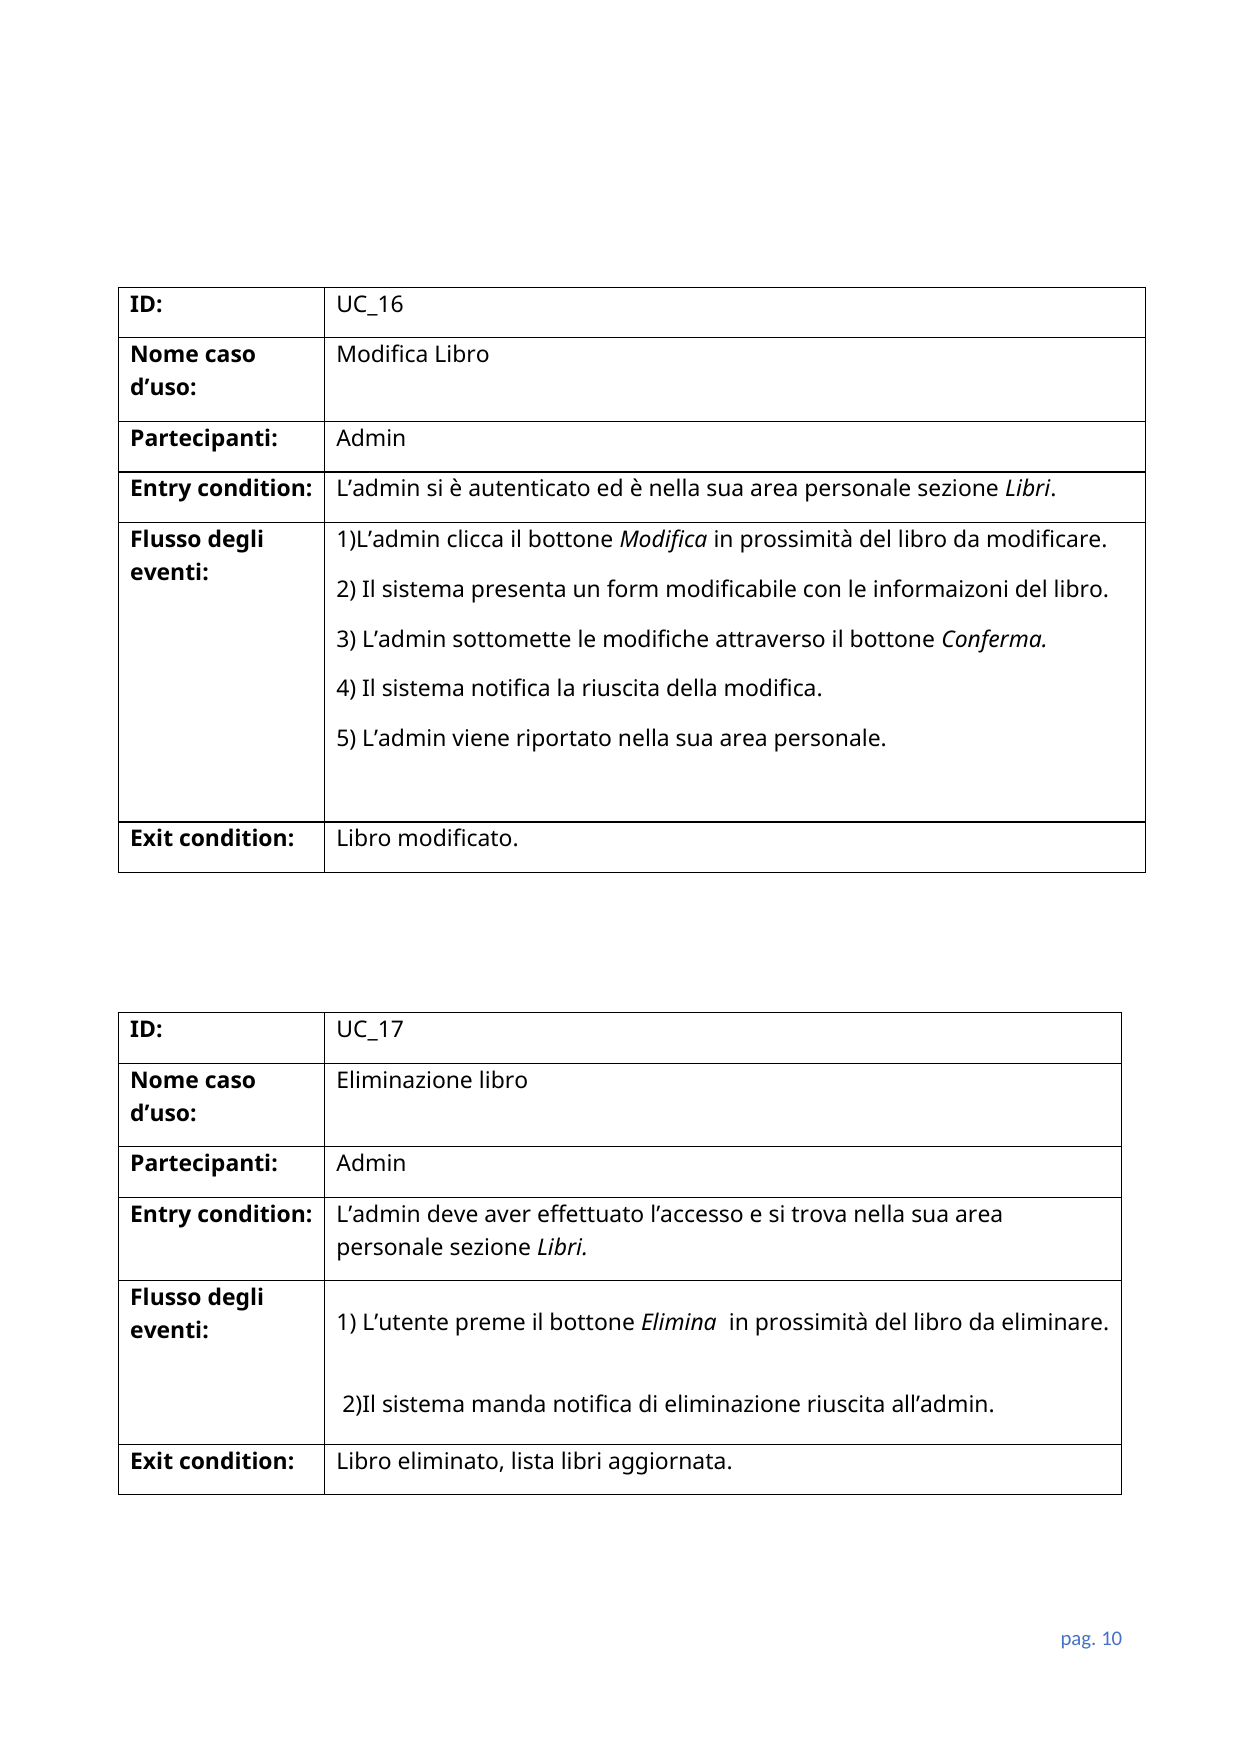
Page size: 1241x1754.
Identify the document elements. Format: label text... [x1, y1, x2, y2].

table_cell L’admin deve aver effettuato l’accesso e si trova nella sua area personale sezione Libri. [325, 1198, 1121, 1280]
table_cell 1) L’utente preme il bottone Elimina in prossimità del libro da eliminare. 2)Il sistema manda notifica di eliminazione riuscita all’admin. [325, 1281, 1121, 1444]
table_cell Exit condition: [119, 823, 324, 872]
table_cell Eliminazione libro [325, 1064, 1121, 1146]
table_cell Partecipanti: [119, 1147, 324, 1197]
table_header ID: [119, 288, 324, 337]
table_cell Entry condition: [119, 1198, 324, 1280]
table_cell Flusso degli eventi: [119, 523, 324, 821]
table_cell 1)L’admin clicca il bottone Modifica in prossimità del libro da modificare. 2) Il sistema presenta un form modificabile con le informaizoni del libro. 3) L’admin sottomette le modifiche attraverso il bottone Conferma. 4) Il sistema notifica la riuscita della modifica. 5) L’admin viene riportato nella sua area personale. [325, 523, 1145, 821]
table_cell Entry condition: [119, 473, 324, 522]
table_header UC_16 [325, 288, 1145, 337]
table_cell Modifica Libro [325, 338, 1145, 421]
table_cell Admin [325, 1147, 1121, 1197]
table_cell Admin [325, 422, 1145, 471]
table_header ID: [119, 1013, 324, 1062]
table_cell Libro modificato. [325, 823, 1145, 872]
table_cell Nome caso d’uso: [119, 1064, 324, 1146]
table_header UC_17 [325, 1013, 1121, 1062]
table_cell L’admin si è autenticato ed è nella sua area personale sezione Libri. [325, 473, 1145, 522]
table_cell Exit condition: [119, 1445, 324, 1494]
table_cell Partecipanti: [119, 422, 324, 471]
table_cell Nome caso d’uso: [119, 338, 324, 421]
table_cell Flusso degli eventi: [119, 1281, 324, 1444]
table_cell Libro eliminato, lista libri aggiornata. [325, 1445, 1121, 1494]
